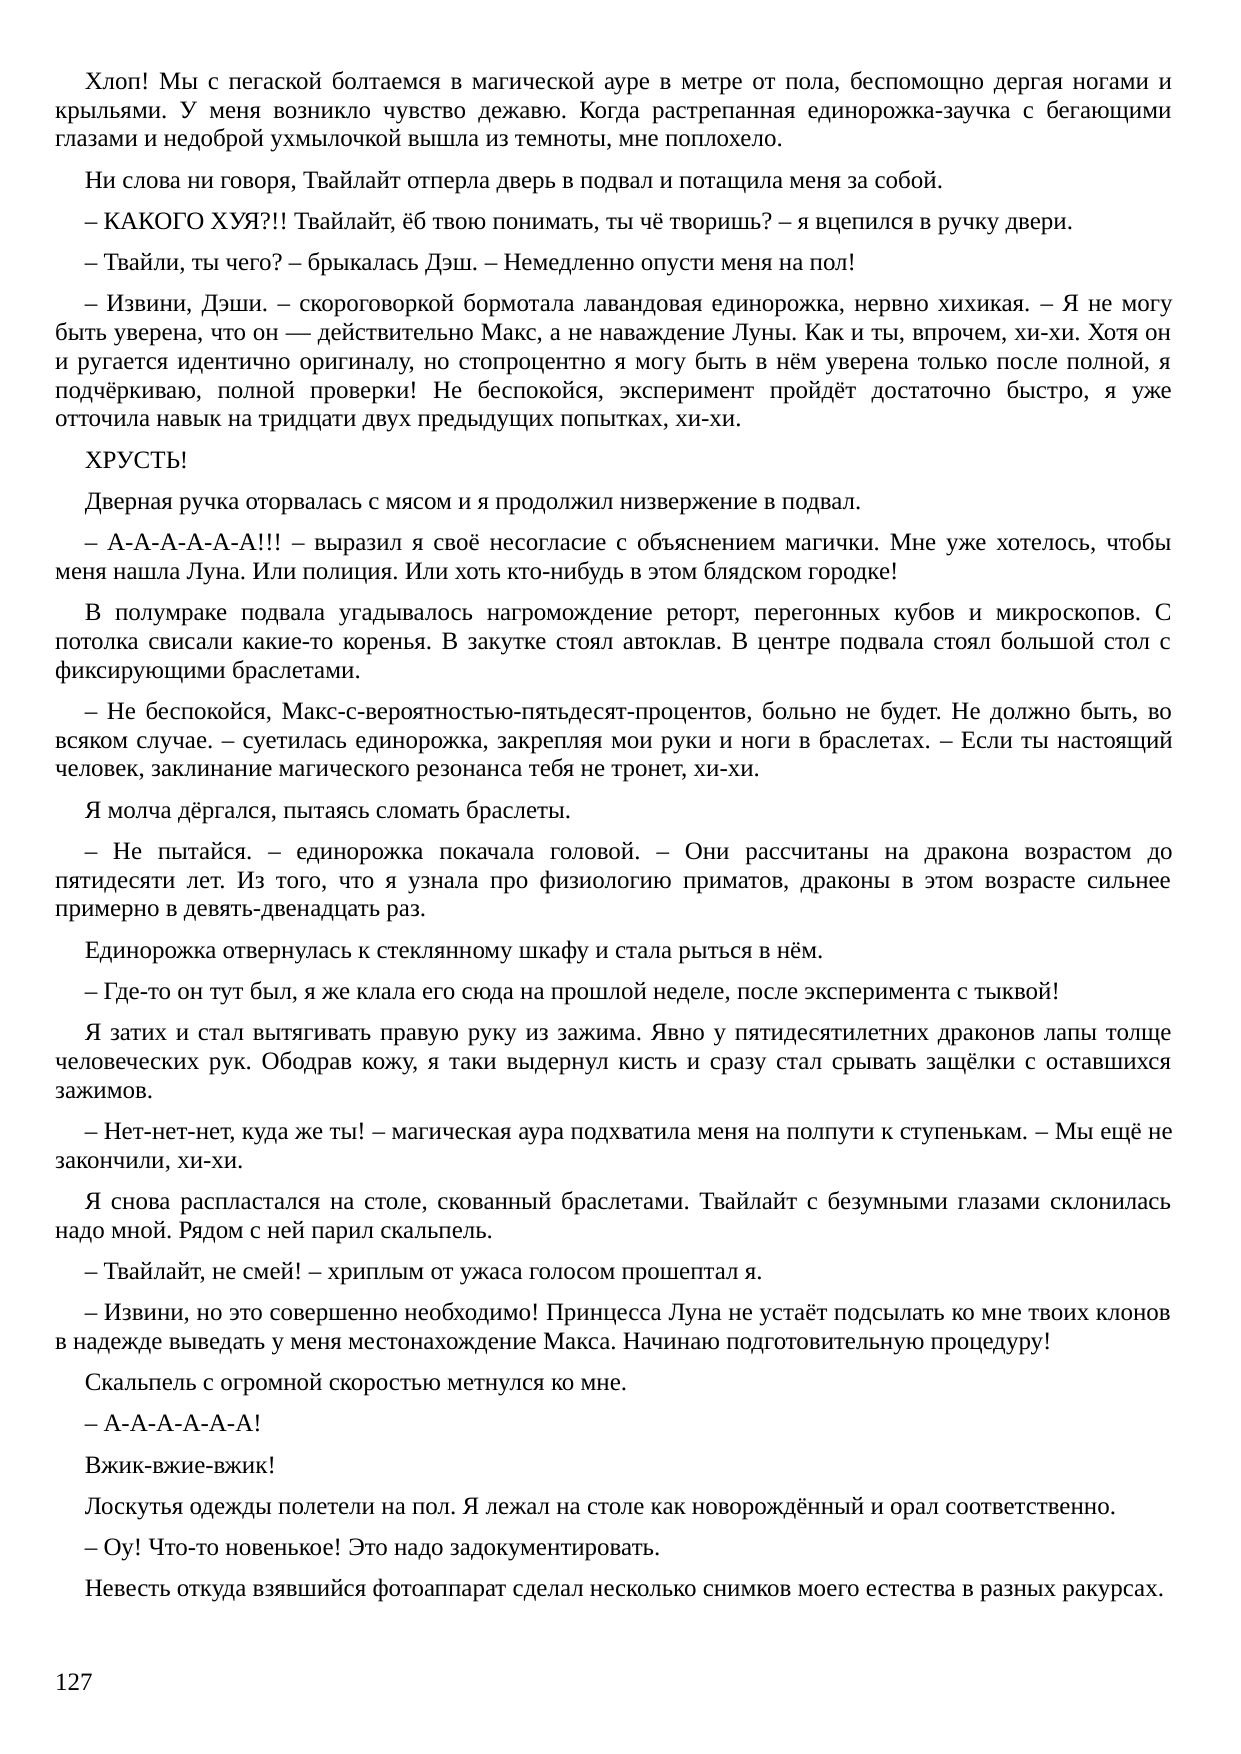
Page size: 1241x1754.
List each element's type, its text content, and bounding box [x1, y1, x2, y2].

text – Где-то он тут был, я же клала его сюда на прошлой неделе, после эксперимента с тыквой! [55, 976, 1173, 1005]
text – Не беспокойся, Макс-с-вероятностью-пятьдесят-процентов, больно не будет. Не должно быть, во всяком случае. – суетилась единорожка, закрепляя мои руки и ноги в браслетах. – Если ты настоящий человек, заклинание магического резонанса тебя не тронет, хи-хи. [55, 696, 1173, 782]
text – А-А-А-А-А-А!!! – выразил я своё несогласие с объяснением магички. Мне уже хотелось, чтобы меня нашла Луна. Или полиция. Или хоть кто-нибудь в этом блядском городке! [55, 527, 1173, 585]
text Я затих и стал вытягивать правую руку из зажима. Явно у пятидесятилетних драконов лапы толще человеческих рук. Ободрав кожу, я таки выдернул кисть и сразу стал срывать защёлки с оставшихся зажимов. [55, 1017, 1173, 1103]
text – Извини, Дэши. – скороговоркой бормотала лавандовая единорожка, нервно хихикая. – Я не могу быть уверена, что он — действительно Макс, а не наваждение Луны. Как и ты, впрочем, хи-хи. Хотя он и ругается идентично оригиналу, но стопроцентно я могу быть в нём уверена только после полной, я подчёркиваю, полной проверки! Не беспокойся, эксперимент пройдёт достаточно быстро, я уже отточила навык на тридцати двух предыдущих попытках, хи-хи. [55, 288, 1173, 432]
text – Не пытайся. – единорожка покачала головой. – Они рассчитаны на дракона возрастом до пятидесяти лет. Из того, что я узнала про физиологию приматов, драконы в этом возрасте сильнее примерно в девять-двенадцать раз. [55, 836, 1173, 922]
text – Нет-нет-нет, куда же ты! – магическая аура подхватила меня на полпути к ступенькам. – Мы ещё не закончили, хи-хи. [55, 1116, 1173, 1173]
text Ни слова ни говоря, Твайлайт отперла дверь в подвал и потащила меня за собой. [55, 165, 1173, 193]
text Скальпель с огромной скоростью метнулся ко мне. [55, 1367, 1173, 1396]
text Вжик-вжие-вжик! [55, 1450, 1173, 1478]
text ХРУСТЬ! [55, 445, 1173, 473]
text Лоскутья одежды полетели на пол. Я лежал на столе как новорождённый и орал соответственно. [55, 1491, 1173, 1520]
text В полумраке подвала угадывалось нагромождение реторт, перегонных кубов и микроскопов. С потолка свисали какие-то коренья. В закутке стоял автоклав. В центре подвала стоял большой стол с фиксирующими браслетами. [55, 597, 1173, 683]
text Невесть откуда взявшийся фотоаппарат сделал несколько снимков моего естества в разных ракурсах. [55, 1573, 1173, 1602]
text – Твайлайт, не смей! – хриплым от ужаса голосом прошептал я. [55, 1256, 1173, 1285]
text Единорожка отвернулась к стеклянному шкафу и стала рыться в нём. [55, 935, 1173, 963]
text – Твайли, ты чего? – брыкалась Дэш. – Немедленно опусти меня на пол! [55, 247, 1173, 276]
text Дверная ручка оторвалась с мясом и я продолжил низвержение в подвал. [55, 486, 1173, 515]
text Хлоп! Мы с пегаской болтаемся в магической ауре в метре от пола, беспомощно дергая ногами и крыльями. У меня возникло чувство дежавю. Когда растрепанная единорожка-заучка с бегающими глазами и недоброй ухмылочкой вышла из темноты, мне поплохело. [55, 66, 1173, 152]
text Я снова распластался на столе, скованный браслетами. Твайлайт с безумными глазами склонилась надо мной. Рядом с ней парил скальпель. [55, 1186, 1173, 1243]
text – А-А-А-А-А-А! [55, 1408, 1173, 1437]
text – Извини, но это совершенно необходимо! Принцесса Луна не устаёт подсылать ко мне твоих клонов в надежде выведать у меня местонахождение Макса. Начинаю подготовительную процедуру! [55, 1297, 1173, 1355]
text – Оу! Что-то новенькое! Это надо задокументировать. [55, 1532, 1173, 1561]
text – КАКОГО ХУЯ?!! Твайлайт, ёб твою понимать, ты чё творишь? – я вцепился в ручку двери. [55, 206, 1173, 235]
text Я молча дёргался, пытаясь сломать браслеты. [55, 795, 1173, 823]
